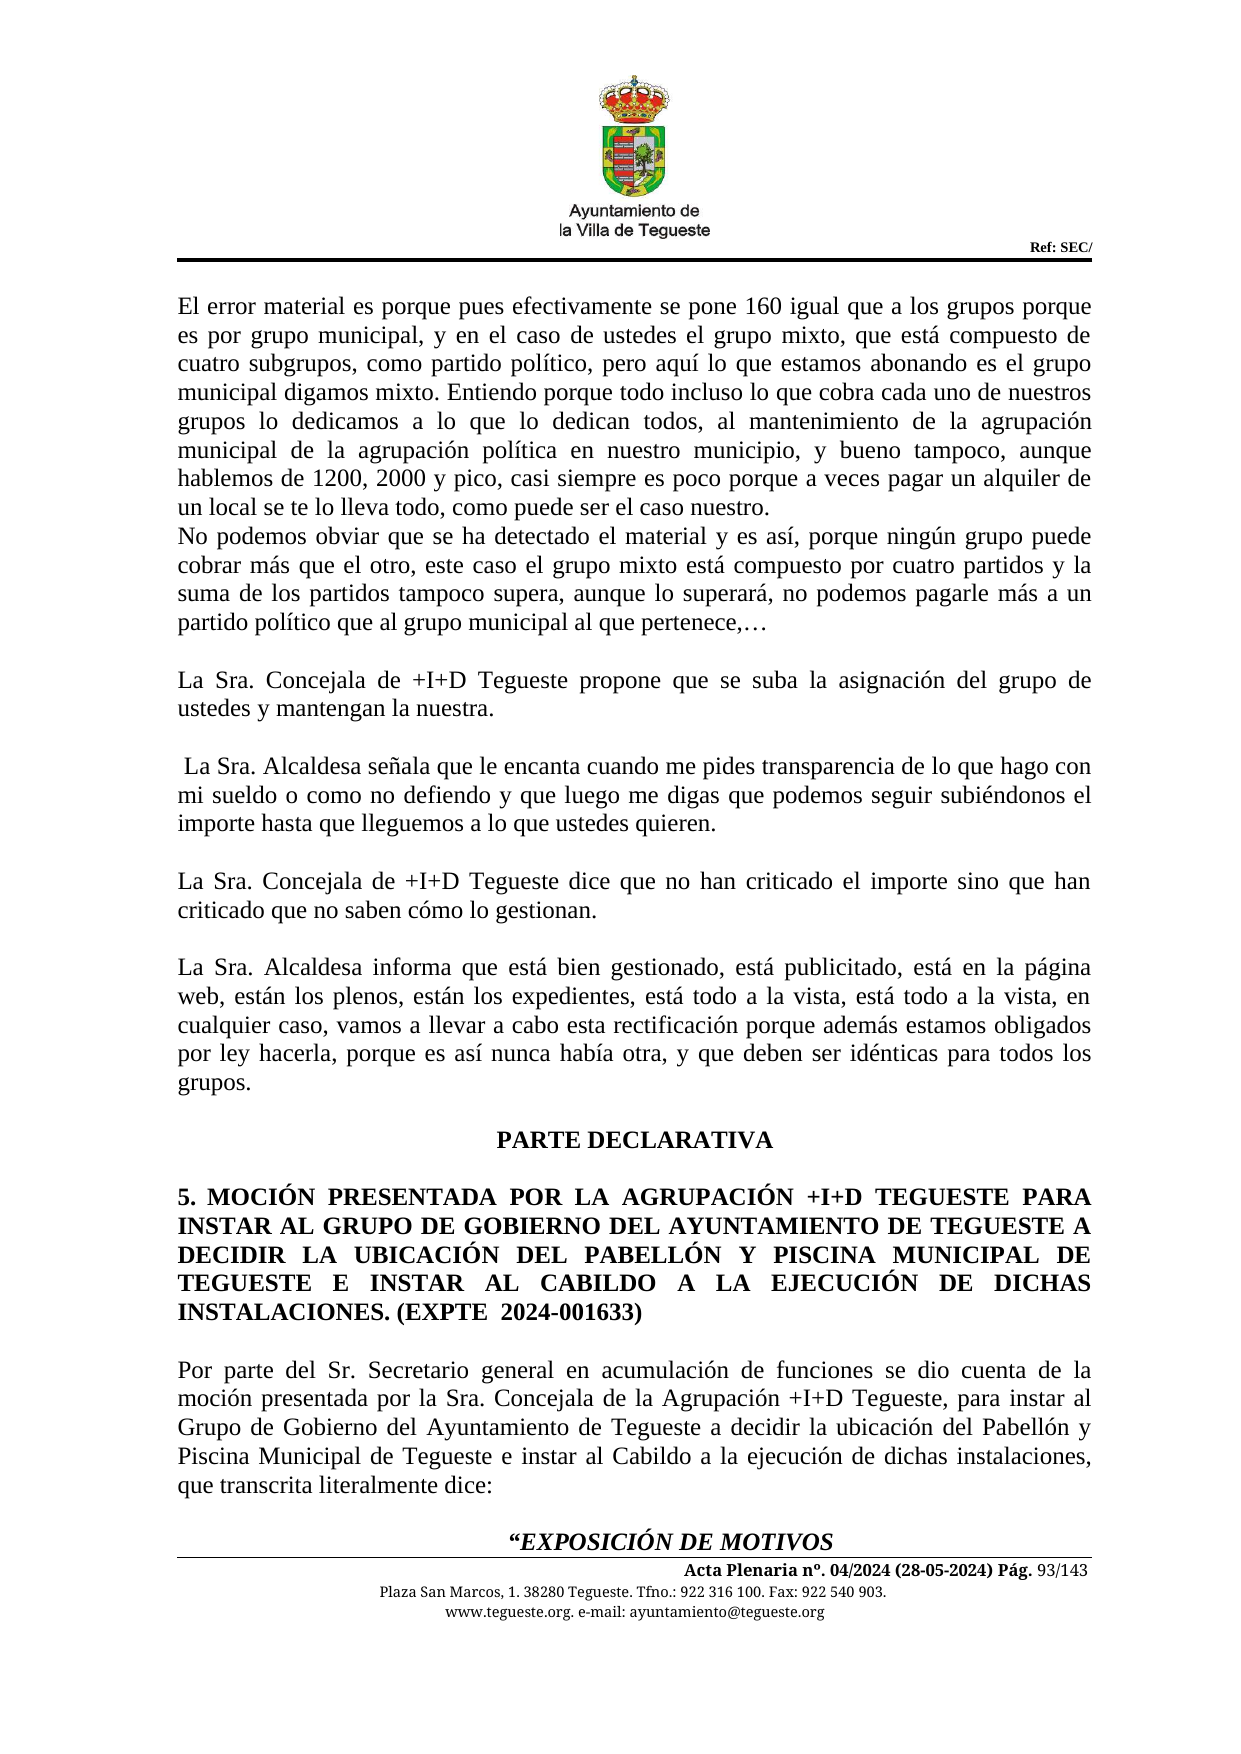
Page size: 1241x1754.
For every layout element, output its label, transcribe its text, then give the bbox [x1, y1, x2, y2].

text La Sra. Concejala de +I+D Tegueste propone que se suba la asignación del grupo de ustedes y mantengan la nuestra. [177, 665, 1092, 722]
text PARTE DECLARATIVA [177, 1125, 1092, 1153]
text La Sra. Alcaldesa informa que está bien gestionado, está publicitado, está en la página web, están los plenos, están los expedientes, está todo a la vista, está todo a la vista, en cualquier caso, vamos a llevar a cabo esta rectificación porque además estamos obligados por ley hacerla, porque es así nunca había otra, y que deben ser idénticas para todos los grupos. [177, 952, 1092, 1096]
list MOCIÓN PRESENTADA POR LA AGRUPACIÓN +I+D TEGUESTE PARA INSTAR AL GRUPO DE GOBIERNO DEL AYUNTAMIENTO DE TEGUESTE A DECIDIR LA UBICACIÓN DEL PABELLÓN Y PISCINA MUNICIPAL DE TEGUESTE E INSTAR AL CABILDO A LA EJECUCIÓN DE DICHAS INSTALACIONES. (EXPTE 2024-001633) [177, 1182, 1092, 1326]
text La Sra. Alcaldesa señala que le encanta cuando me pides transparencia de lo que hago con mi sueldo o como no defiendo y que luego me digas que podemos seguir subiéndonos el importe hasta que lleguemos a lo que ustedes quieren. [177, 751, 1092, 837]
text El error material es porque pues efectivamente se pone 160 igual que a los grupos porque es por grupo municipal, y en el caso de ustedes el grupo mixto, que está compuesto de cuatro subgrupos, como partido político, pero aquí lo que estamos abonando es el grupo municipal digamos mixto. Entiendo porque todo incluso lo que cobra cada uno de nuestros grupos lo dedicamos a lo que lo dedican todos, al mantenimiento de la agrupación municipal de la agrupación política en nuestro municipio, y bueno tampoco, aunque hablemos de 1200, 2000 y pico, casi siempre es poco porque a veces pagar un alquiler de un local se te lo lleva todo, como puede ser el caso nuestro. [177, 291, 1092, 521]
text Por parte del Sr. Secretario general en acumulación de funciones se dio cuenta de la moción presentada por la Sra. Concejala de la Agrupación +I+D Tegueste, para instar al Grupo de Gobierno del Ayuntamiento de Tegueste a decidir la ubicación del Pabellón y Piscina Municipal de Tegueste e instar al Cabildo a la ejecución de dichas instalaciones, que transcrita literalmente dice: [177, 1355, 1092, 1498]
text No podemos obviar que se ha detectado el material y es así, porque ningún grupo puede cobrar más que el otro, este caso el grupo mixto está compuesto por cuatro partidos y la suma de los partidos tampoco supera, aunque lo superará, no podemos pagarle más a un partido político que al grupo municipal al que pertenece,… [177, 521, 1092, 636]
text La Sra. Concejala de +I+D Tegueste dice que no han criticado el importe sino que han criticado que no saben cómo lo gestionan. [177, 866, 1092, 923]
text “EXPOSICIÓN DE MOTIVOS [118, 1527, 1152, 1556]
